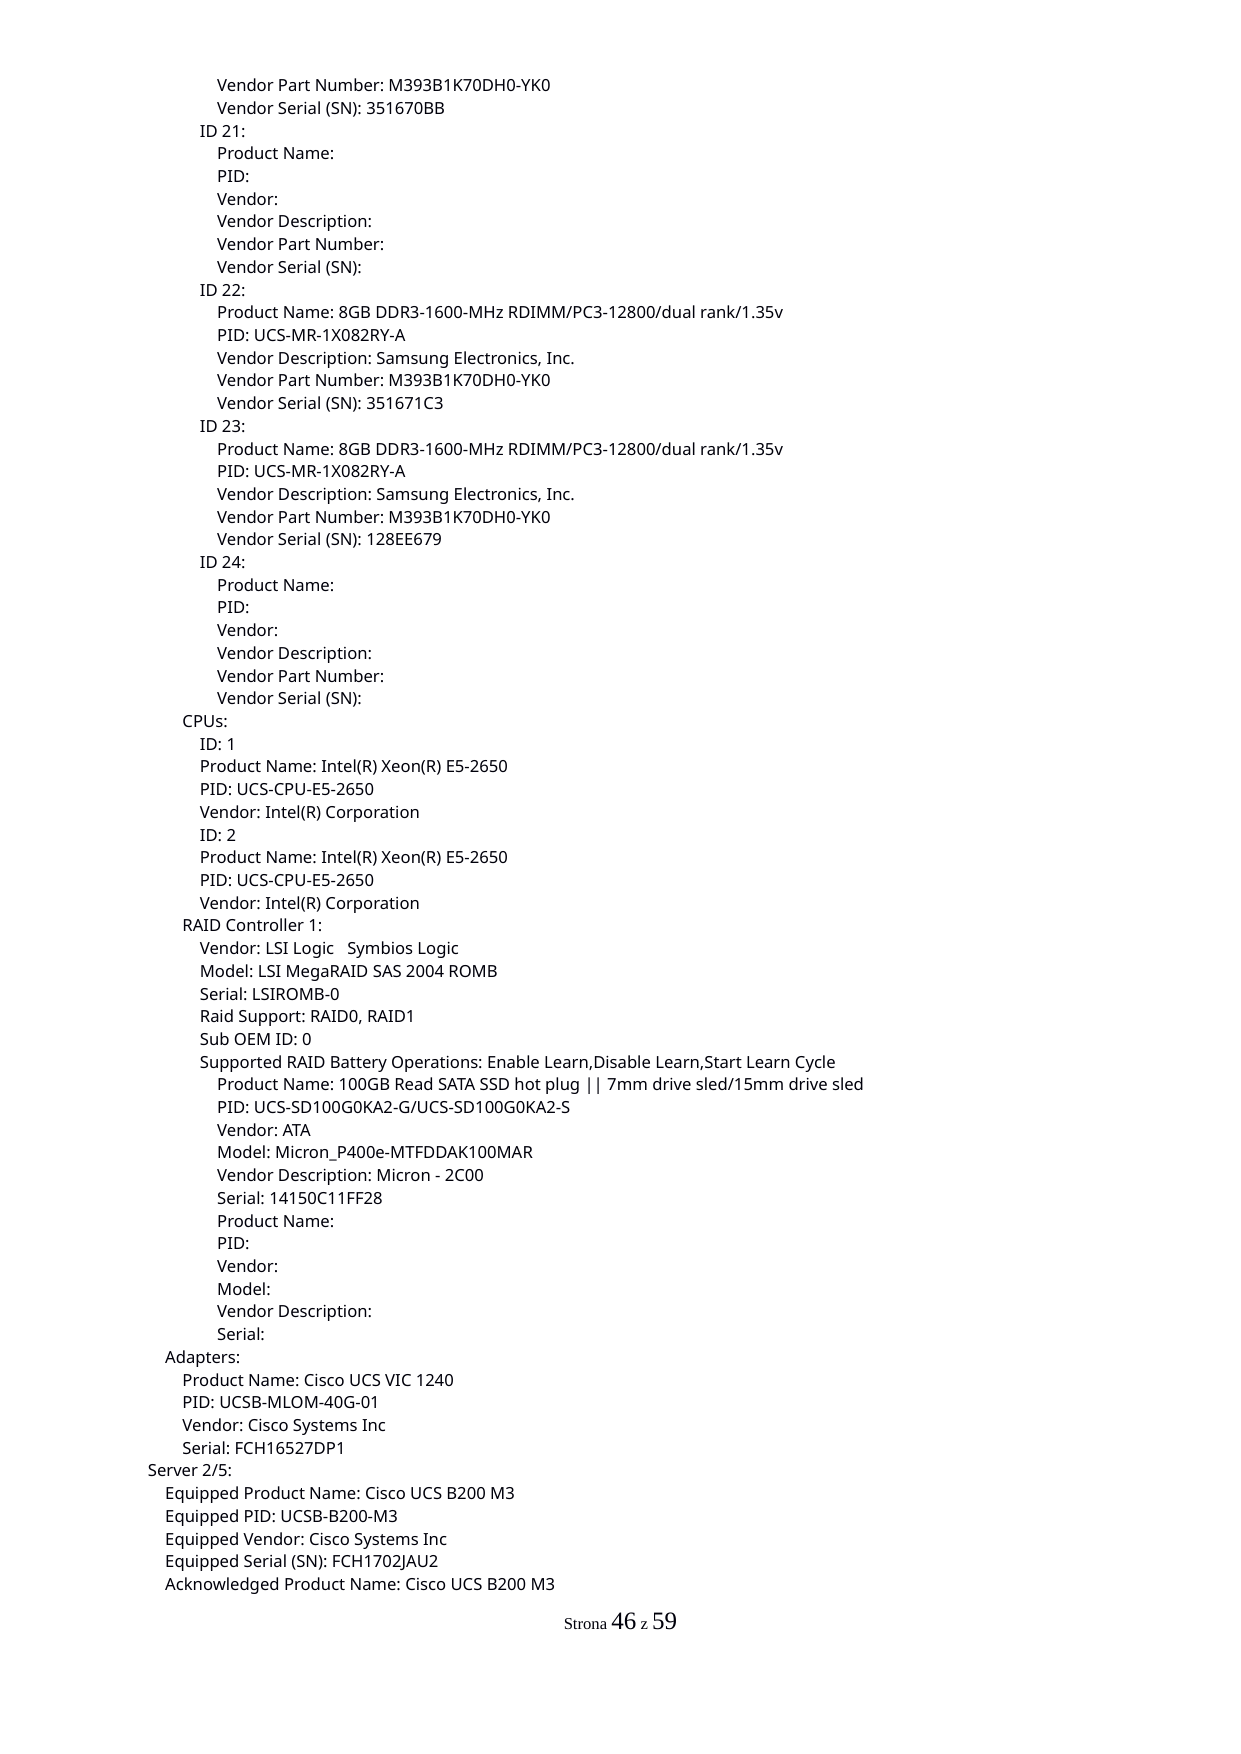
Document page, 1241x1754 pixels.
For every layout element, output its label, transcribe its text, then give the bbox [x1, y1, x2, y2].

text Product Name: [148, 1209, 1093, 1232]
text Vendor Part Number: M393B1K70DH0-YK0 [148, 369, 1093, 392]
text ID 22: [148, 278, 1093, 301]
text Vendor Description: [148, 1300, 1093, 1323]
text Model: Micron_P400e-MTFDDAK100MAR [148, 1141, 1093, 1164]
text Vendor Description: [148, 210, 1093, 233]
text Equipped Serial (SN): FCH1702JAU2 [148, 1550, 1093, 1572]
text PID: UCS-MR-1X082RY-A [148, 323, 1093, 346]
text Vendor Description: Samsung Electronics, Inc. [148, 482, 1093, 505]
text ID 21: [148, 119, 1093, 142]
text PID: UCS-CPU-E5-2650 [148, 778, 1093, 800]
text Product Name: 8GB DDR3-1600-MHz RDIMM/PC3-12800/dual rank/1.35v [148, 301, 1093, 323]
text Vendor Serial (SN): 128EE679 [148, 528, 1093, 551]
text Vendor: [148, 187, 1093, 210]
text Vendor Serial (SN): [148, 255, 1093, 278]
text Vendor Description: [148, 641, 1093, 664]
text CPUs: [148, 709, 1093, 732]
text ID: 2 [148, 823, 1093, 846]
text Serial: FCH16527DP1 [148, 1436, 1093, 1459]
text Vendor: Cisco Systems Inc [148, 1413, 1093, 1436]
text Equipped Product Name: Cisco UCS B200 M3 [148, 1482, 1093, 1504]
text PID: UCSB-MLOM-40G-01 [148, 1391, 1093, 1413]
text Sub OEM ID: 0 [148, 1027, 1093, 1050]
text Product Name: [148, 142, 1093, 164]
text PID: UCS-SD100G0KA2-G/UCS-SD100G0KA2-S [148, 1096, 1093, 1118]
text Vendor: Intel(R) Corporation [148, 891, 1093, 914]
text Vendor Part Number: M393B1K70DH0-YK0 [148, 74, 1093, 96]
text Vendor: [148, 619, 1093, 641]
text Model: [148, 1277, 1093, 1300]
text Serial: LSIROMB-0 [148, 982, 1093, 1005]
text Server 2/5: [148, 1459, 1093, 1482]
text Vendor: [148, 1254, 1093, 1277]
text Vendor Description: Samsung Electronics, Inc. [148, 346, 1093, 369]
text Vendor Serial (SN): 351670BB [148, 96, 1093, 119]
text PID: UCS-CPU-E5-2650 [148, 868, 1093, 891]
text Product Name: Intel(R) Xeon(R) E5-2650 [148, 755, 1093, 778]
text Vendor: LSI Logic Symbios Logic [148, 937, 1093, 959]
text Acknowledged Product Name: Cisco UCS B200 M3 [148, 1572, 1093, 1595]
text Product Name: 100GB Read SATA SSD hot plug || 7mm drive sled/15mm drive sled [148, 1073, 1093, 1096]
text Vendor Serial (SN): 351671C3 [148, 392, 1093, 414]
text Vendor Part Number: M393B1K70DH0-YK0 [148, 505, 1093, 528]
text Supported RAID Battery Operations: Enable Learn,Disable Learn,Start Learn Cycle [148, 1050, 1093, 1073]
text Vendor: Intel(R) Corporation [148, 800, 1093, 823]
text Product Name: Cisco UCS VIC 1240 [148, 1368, 1093, 1391]
text Adapters: [148, 1345, 1093, 1368]
text Product Name: [148, 573, 1093, 596]
text Vendor Part Number: [148, 233, 1093, 255]
text Raid Support: RAID0, RAID1 [148, 1005, 1093, 1027]
text Vendor: ATA [148, 1118, 1093, 1141]
text Vendor Serial (SN): [148, 687, 1093, 709]
text PID: [148, 596, 1093, 619]
text PID: [148, 164, 1093, 187]
text Product Name: Intel(R) Xeon(R) E5-2650 [148, 846, 1093, 868]
text RAID Controller 1: [148, 914, 1093, 937]
text Product Name: 8GB DDR3-1600-MHz RDIMM/PC3-12800/dual rank/1.35v [148, 437, 1093, 460]
text Vendor Description: Micron - 2C00 [148, 1164, 1093, 1186]
text Equipped PID: UCSB-B200-M3 [148, 1504, 1093, 1527]
text Serial: 14150C11FF28 [148, 1186, 1093, 1209]
text ID 24: [148, 551, 1093, 573]
text Serial: [148, 1323, 1093, 1345]
text Equipped Vendor: Cisco Systems Inc [148, 1527, 1093, 1550]
text Vendor Part Number: [148, 664, 1093, 687]
text ID: 1 [148, 732, 1093, 755]
text Model: LSI MegaRAID SAS 2004 ROMB [148, 959, 1093, 982]
text PID: [148, 1232, 1093, 1254]
text ID 23: [148, 414, 1093, 437]
text PID: UCS-MR-1X082RY-A [148, 460, 1093, 482]
